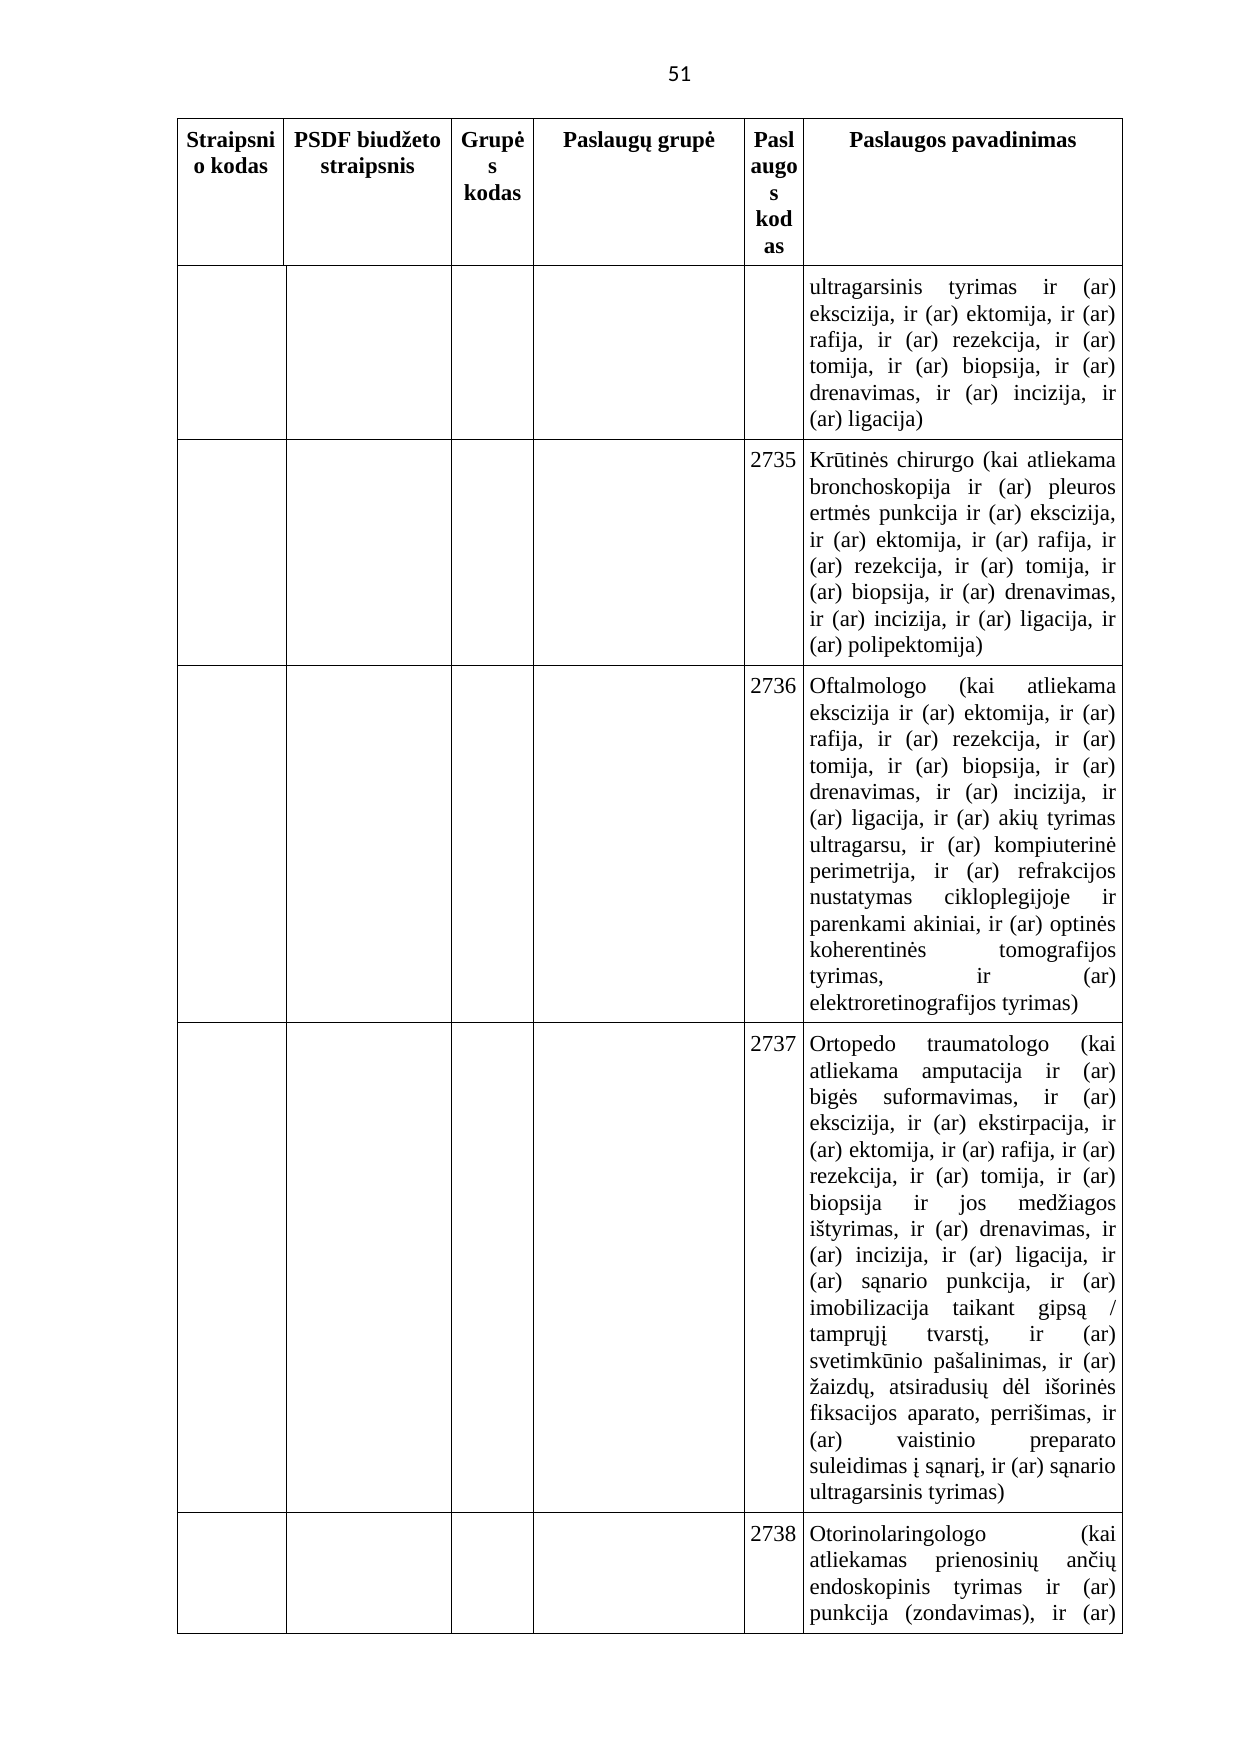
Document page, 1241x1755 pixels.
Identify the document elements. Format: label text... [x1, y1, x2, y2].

table_cell [534, 666, 744, 1022]
table_cell [287, 666, 451, 1022]
table_cell [745, 266, 803, 438]
table_cell [534, 440, 744, 664]
table_header Paslaugos pavadinimas [804, 119, 1122, 265]
table_cell [287, 1023, 451, 1512]
table_cell [287, 440, 451, 664]
table_cell [452, 666, 533, 1022]
table_cell Krūtinės chirurgo (kai atliekama bronchoskopija ir (ar) pleuros ertmės punkcija ir (ar) ekscizija, ir (ar) ektomija, ir (ar) rafija, ir (ar) rezekcija, ir (ar) tomija, ir (ar) biopsija, ir (ar) drenavimas, ir (ar) incizija, ir (ar) ligacija, ir (ar) polipektomija) [804, 440, 1122, 664]
table_cell [178, 440, 286, 664]
table_cell [452, 1023, 533, 1512]
table_header Straipsnio kodas [178, 119, 283, 265]
table_header Paslaugos kodas [745, 119, 803, 265]
table_cell [534, 266, 744, 438]
table_header Grupės kodas [452, 119, 533, 265]
table_cell [178, 1023, 286, 1512]
table_cell 2737 [745, 1023, 803, 1512]
table_cell 2738 [745, 1513, 803, 1632]
table_cell [178, 666, 286, 1022]
table_cell Oftalmologo (kai atliekama ekscizija ir (ar) ektomija, ir (ar) rafija, ir (ar) rezekcija, ir (ar) tomija, ir (ar) biopsija, ir (ar) drenavimas, ir (ar) incizija, ir (ar) ligacija, ir (ar) akių tyrimas ultragarsu, ir (ar) kompiuterinė perimetrija, ir (ar) refrakcijos nustatymas cikloplegijoje ir parenkami akiniai, ir (ar) optinės koherentinės tomografijos tyrimas, ir (ar) elektroretinografijos tyrimas) [804, 666, 1122, 1022]
table_cell [452, 266, 533, 438]
table_header Paslaugų grupė [534, 119, 744, 265]
table_cell [534, 1023, 744, 1512]
table_cell Otorinolaringologo (kai atliekamas prienosinių ančių endoskopinis tyrimas ir (ar) punkcija (zondavimas), ir (ar) [804, 1513, 1122, 1632]
table_cell [287, 1513, 451, 1632]
table_cell [287, 266, 451, 438]
table_cell Ortopedo traumatologo (kai atliekama amputacija ir (ar) bigės suformavimas, ir (ar) ekscizija, ir (ar) ekstirpacija, ir (ar) ektomija, ir (ar) rafija, ir (ar) rezekcija, ir (ar) tomija, ir (ar) biopsija ir jos medžiagos ištyrimas, ir (ar) drenavimas, ir (ar) incizija, ir (ar) ligacija, ir (ar) sąnario punkcija, ir (ar) imobilizacija taikant gipsą / tamprųjį tvarstį, ir (ar) svetimkūnio pašalinimas, ir (ar) žaizdų, atsiradusių dėl išorinės fiksacijos aparato, perrišimas, ir (ar) vaistinio preparato suleidimas į sąnarį, ir (ar) sąnario ultragarsinis tyrimas) [804, 1023, 1122, 1512]
table_cell [452, 1513, 533, 1632]
table_cell 2735 [745, 440, 803, 664]
table_cell 2736 [745, 666, 803, 1022]
table_cell ultragarsinis tyrimas ir (ar) ekscizija, ir (ar) ektomija, ir (ar) rafija, ir (ar) rezekcija, ir (ar) tomija, ir (ar) biopsija, ir (ar) drenavimas, ir (ar) incizija, ir (ar) ligacija) [804, 266, 1122, 438]
table_header PSDF biudžeto straipsnis [284, 119, 451, 265]
table_cell [178, 266, 286, 438]
table_cell [534, 1513, 744, 1632]
table_cell [452, 440, 533, 664]
table_cell [178, 1513, 286, 1632]
